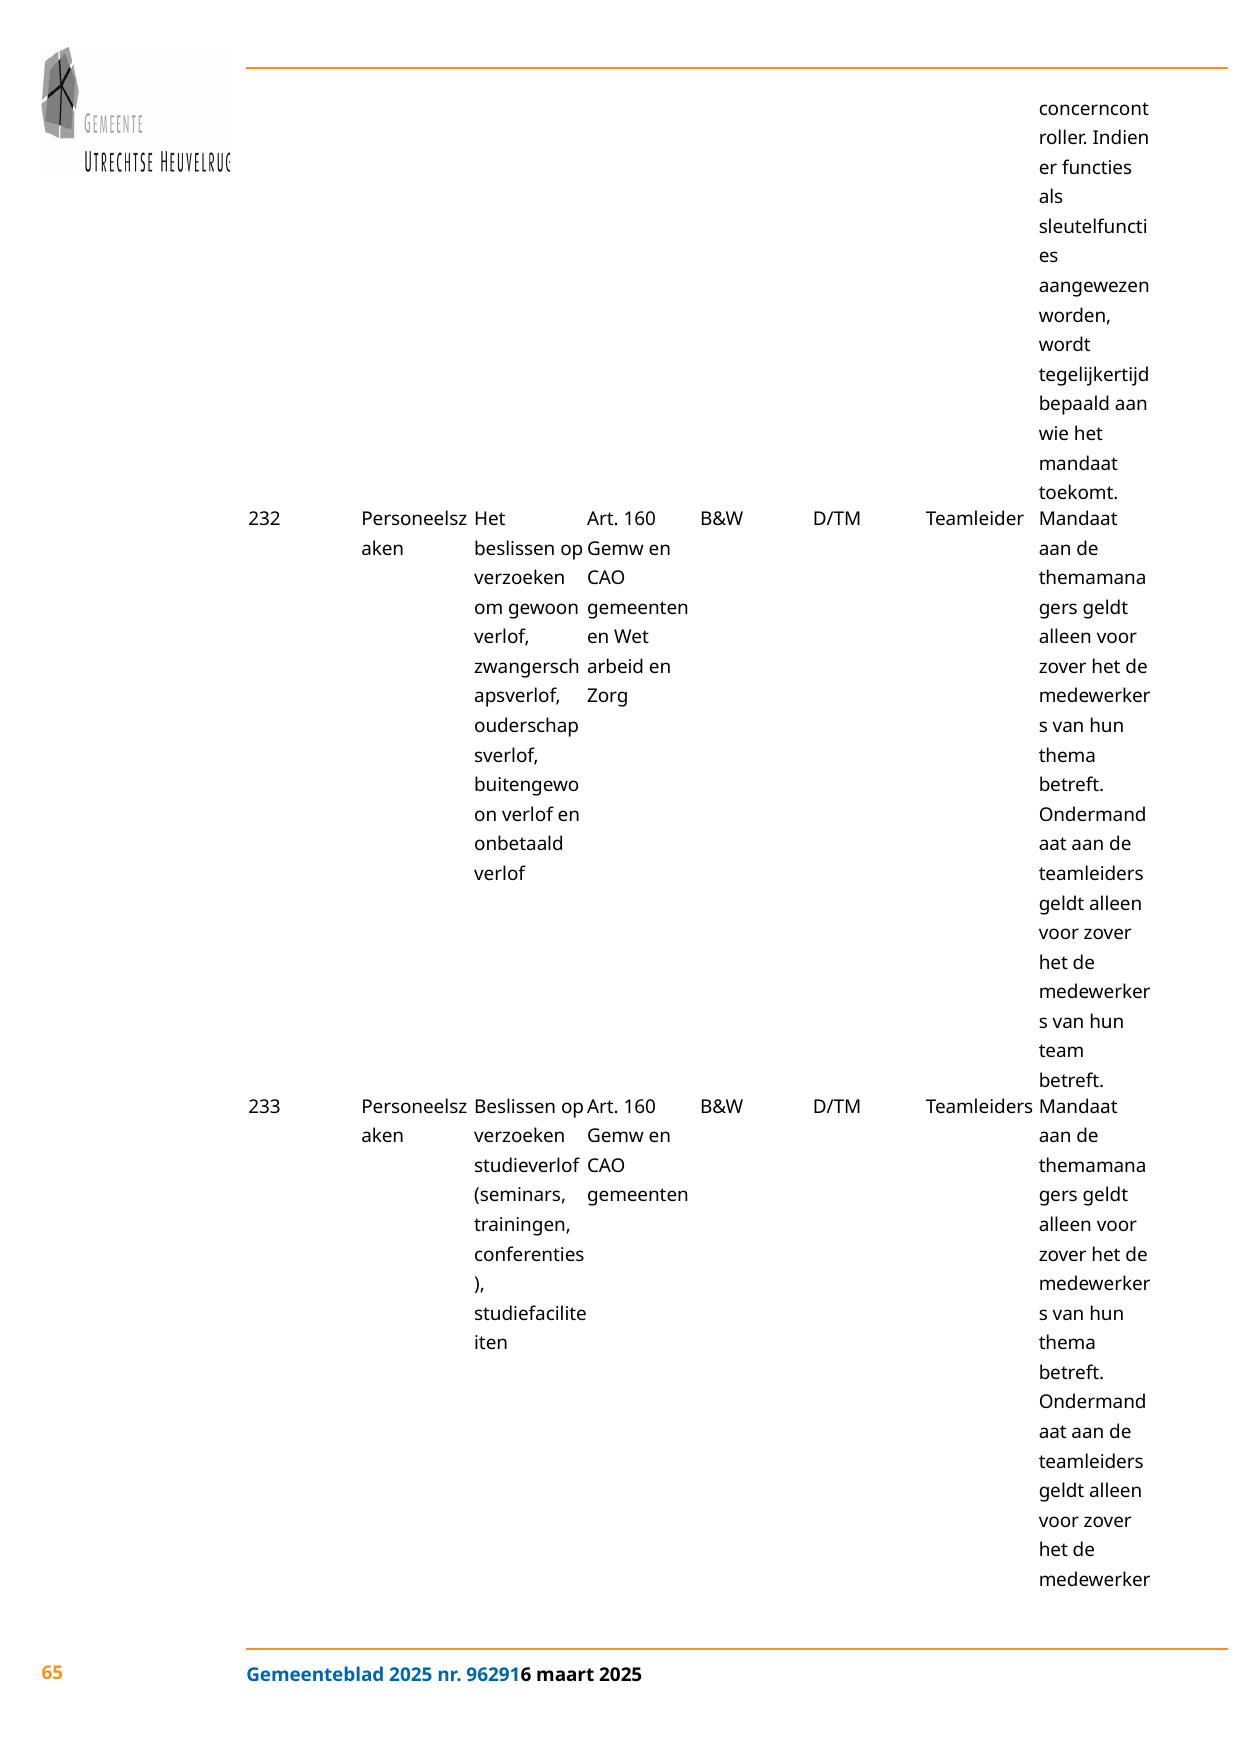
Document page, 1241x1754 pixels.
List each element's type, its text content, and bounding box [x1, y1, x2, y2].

table_cell Personeelszaken [361, 1093, 474, 1592]
table_cell [813, 95, 926, 505]
table_cell B&W [700, 505, 813, 1093]
picture [41, 47, 231, 172]
table_cell Teamleider [926, 505, 1038, 1093]
table_cell Personeelszaken [361, 505, 474, 1093]
table_cell [474, 95, 587, 505]
table_cell [248, 95, 361, 505]
table_cell D/TM [813, 1093, 926, 1592]
table_cell [361, 95, 474, 505]
table_cell Mandaat aan de themamanagers geldt alleen voor zover het de medewerkers van hun thema betreft. Ondermandaat aan de teamleiders geldt alleen voor zover het de medewerkers van hun team betreft. [1039, 505, 1152, 1093]
table_cell concerncontroller. Indien er functies als sleutelfuncties aangewezen worden, wordt tegelijkertijd bepaald aan wie het mandaat toekomt. [1039, 95, 1152, 505]
table_cell Beslissen op verzoeken studieverlof (seminars, trainingen, conferenties), studiefaciliteiten [474, 1093, 587, 1592]
table_cell D/TM [813, 505, 926, 1093]
table_cell Teamleiders [926, 1093, 1038, 1592]
table_cell Het beslissen op verzoeken om gewoon verlof, zwangerschapsverlof, ouderschapsverlof, buitengewoon verlof en onbetaald verlof [474, 505, 587, 1093]
table_cell Art. 160 Gemw en CAO gemeenten [587, 1093, 700, 1592]
table_cell Mandaat aan de themamanagers geldt alleen voor zover het de medewerkers van hun thema betreft. Ondermandaat aan de teamleiders geldt alleen voor zover het de medewerker [1039, 1093, 1152, 1592]
table_cell [926, 95, 1038, 505]
table_cell [700, 95, 813, 505]
table_cell Art. 160 Gemw en CAO gemeenten en Wet arbeid en Zorg [587, 505, 700, 1093]
table_cell 233 [248, 1093, 361, 1592]
table_cell [587, 95, 700, 505]
table_cell B&W [700, 1093, 813, 1592]
table_cell 232 [248, 505, 361, 1093]
